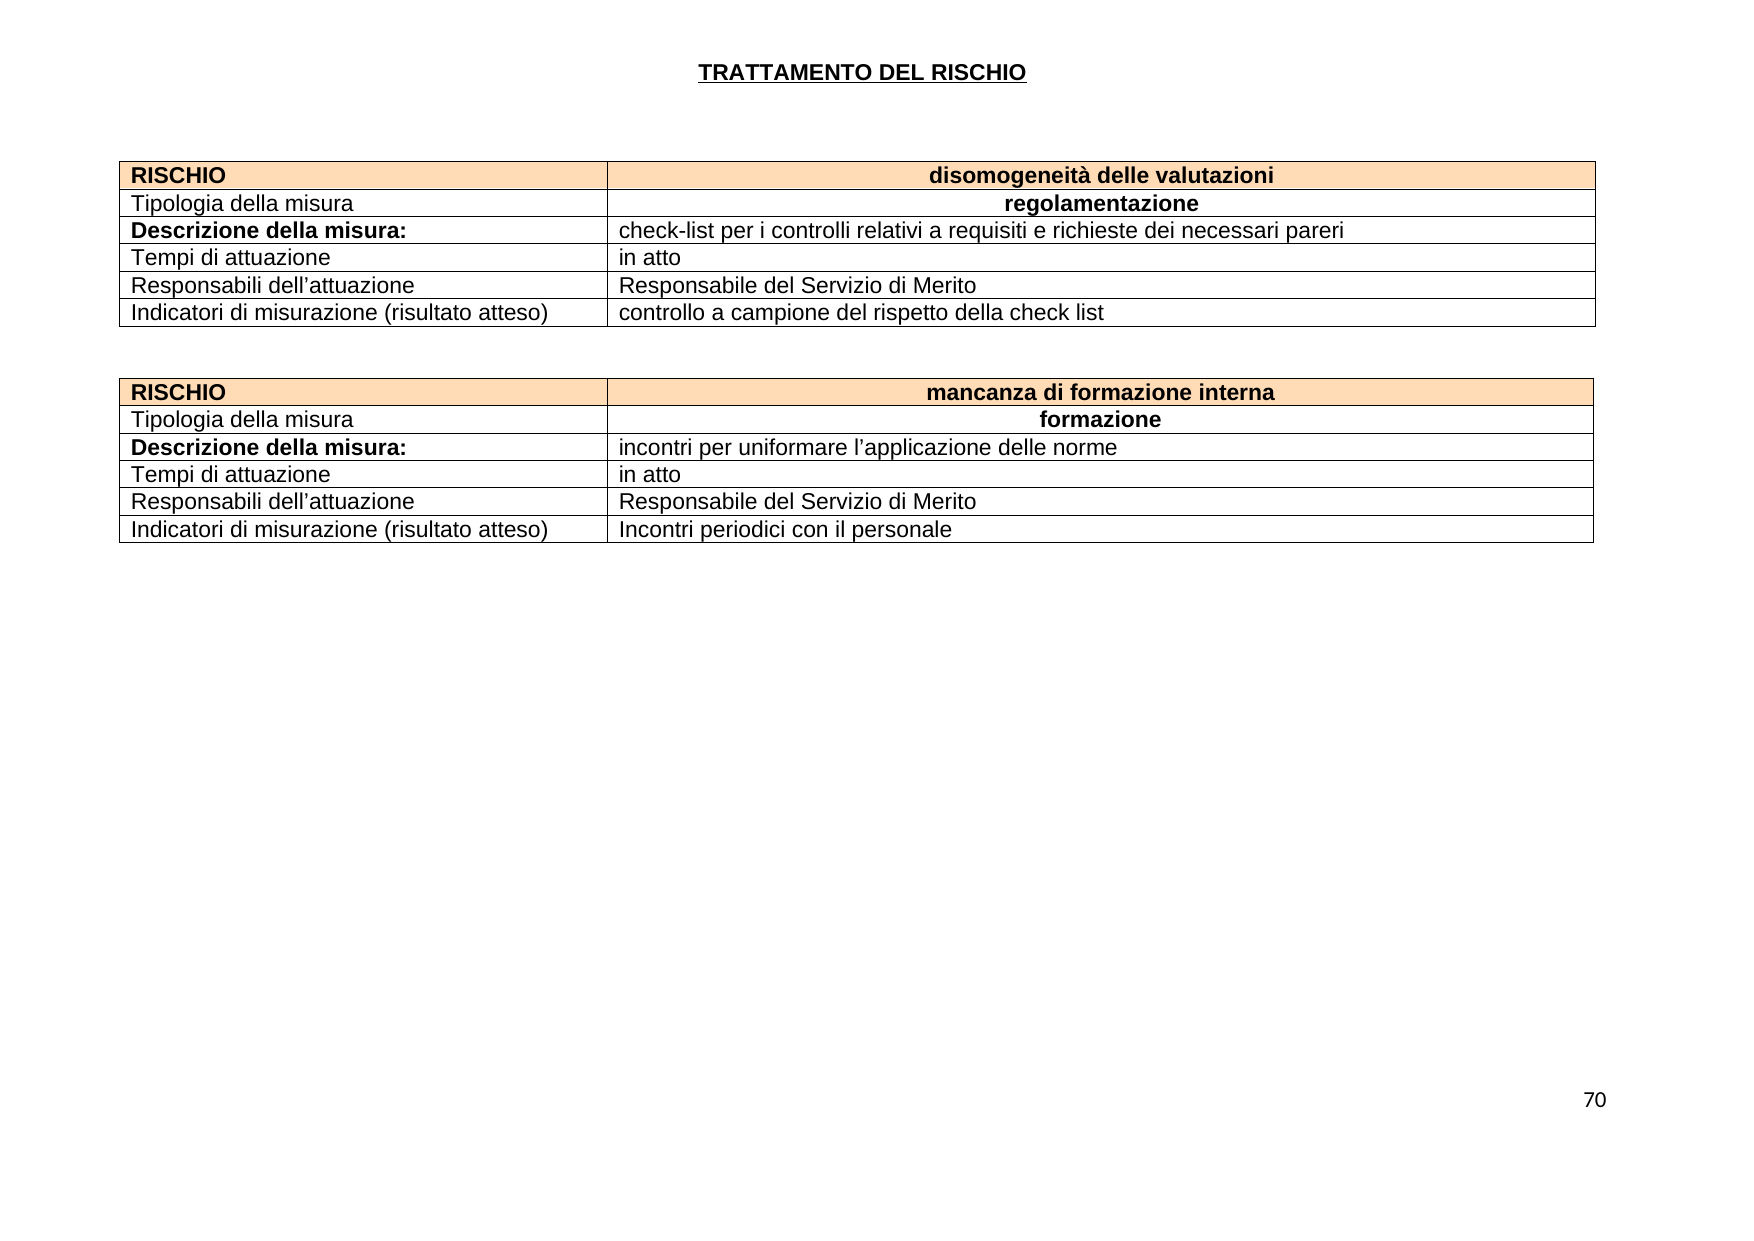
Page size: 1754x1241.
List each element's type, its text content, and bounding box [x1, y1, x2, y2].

table_cell Tempi di attuazione [120, 461, 607, 487]
table_cell controllo a campione del rispetto della check list [608, 299, 1595, 326]
table_cell Tempi di attuazione [120, 244, 607, 271]
table_cell in atto [608, 461, 1593, 487]
table_cell Indicatori di misurazione (risultato atteso) [120, 516, 607, 542]
table_cell Tipologia della misura [120, 406, 607, 432]
table_header disomogeneità delle valutazioni [608, 162, 1595, 188]
table_cell Responsabili dell’attuazione [120, 272, 607, 298]
table_cell Descrizione della misura: [120, 434, 607, 460]
table_cell formazione [608, 406, 1593, 432]
table_header RISCHIO [120, 162, 607, 188]
table_cell incontri per uniformare l’applicazione delle norme [608, 434, 1593, 460]
table_cell Responsabili dell’attuazione [120, 488, 607, 514]
table_cell Indicatori di misurazione (risultato atteso) [120, 299, 607, 326]
table_header RISCHIO [120, 379, 607, 405]
table_cell Responsabile del Servizio di Merito [608, 488, 1593, 514]
table_cell Responsabile del Servizio di Merito [608, 272, 1595, 298]
text TRATTAMENTO DEL RISCHIO [118, 59, 1606, 85]
table_cell Tipologia della misura [120, 190, 607, 216]
table_cell Descrizione della misura: [120, 217, 607, 243]
table_cell regolamentazione [608, 190, 1595, 216]
table_header mancanza di formazione interna [608, 379, 1593, 405]
table_cell in atto [608, 244, 1595, 271]
table_cell check-list per i controlli relativi a requisiti e richieste dei necessari pareri [608, 217, 1595, 243]
table_cell Incontri periodici con il personale [608, 516, 1593, 542]
